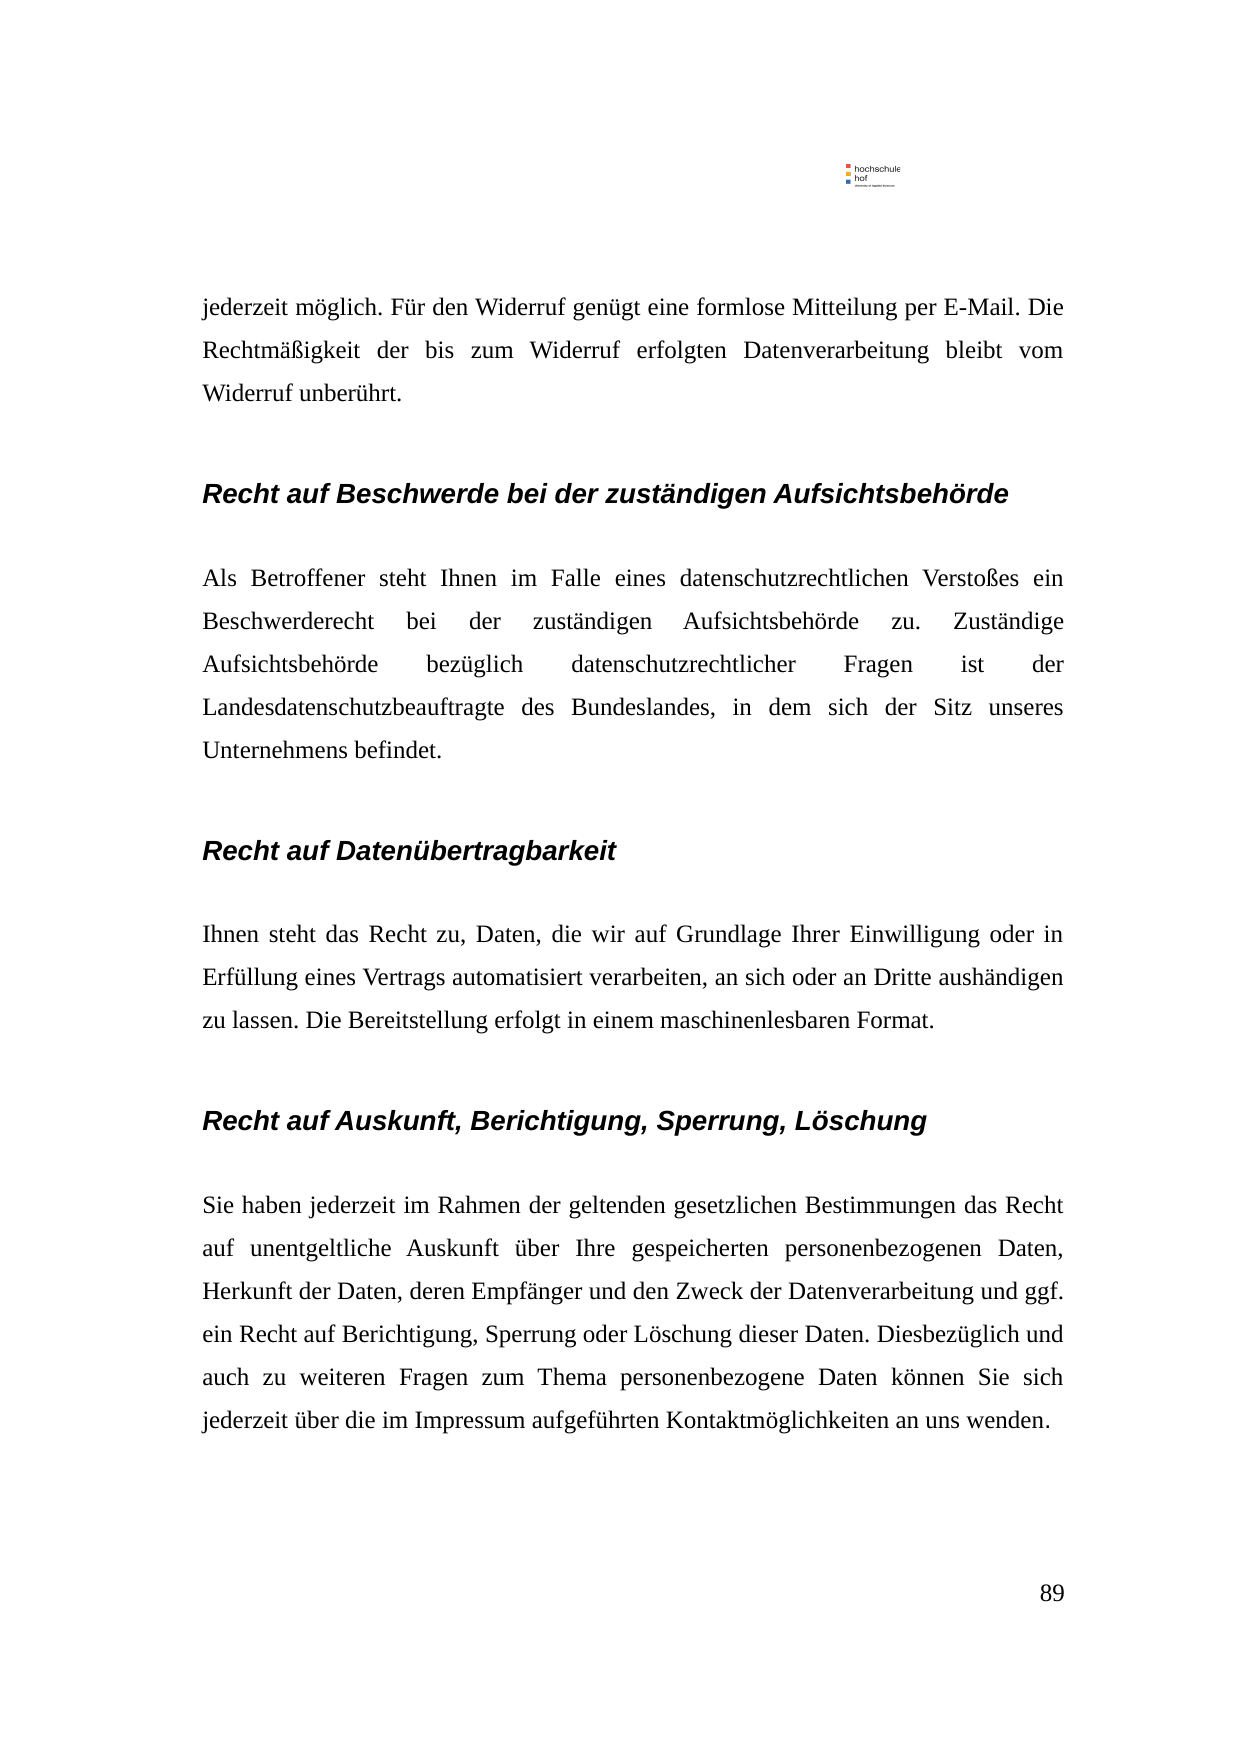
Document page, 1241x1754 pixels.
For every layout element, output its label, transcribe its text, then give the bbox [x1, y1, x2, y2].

subtitle Recht auf Auskunft, Berichtigung, Sperrung, Löschung [202, 1104, 1064, 1136]
text Ihnen steht das Recht zu, Daten, die wir auf Grundlage Ihrer Einwilligung oder in Erfüllung eines Vertrags automatisiert verarbeiten, an sich oder an Dritte aushändigen zu lassen. Die Bereitstellung erfolgt in einem maschinenlesbaren Format. [202, 919, 1064, 1034]
text jederzeit möglich. Für den Widerruf genügt eine formlose Mitteilung per E-Mail. Die Rechtmäßigkeit der bis zum Widerruf erfolgten Datenverarbeitung bleibt vom Widerruf unberührt. [202, 292, 1064, 407]
subtitle Recht auf Datenübertragbarkeit [202, 834, 1064, 866]
picture [846, 164, 901, 187]
subtitle Recht auf Beschwerde bei der zuständigen Aufsichtsbehörde [202, 477, 1064, 509]
text Sie haben jederzeit im Rahmen der geltenden gesetzlichen Bestimmungen das Recht auf unentgeltliche Auskunft über Ihre gespeicherten personenbezogenen Daten, Herkunft der Daten, deren Empfänger und den Zweck der Datenverarbeitung und ggf. ein Recht auf Berichtigung, Sperrung oder Löschung dieser Daten. Diesbezüglich und auch zu weiteren Fragen zum Thema personenbezogene Daten können Sie sich jederzeit über die im Impressum aufgeführten Kontaktmöglichkeiten an uns wenden. [202, 1190, 1064, 1434]
text Als Betroffener steht Ihnen im Falle eines datenschutzrechtlichen Verstoßes ein Beschwerderecht bei der zuständigen Aufsichtsbehörde zu. Zuständige Aufsichtsbehörde bezüglich datenschutzrechtlicher Fragen ist der Landesdatenschutzbeauftragte des Bundeslandes, in dem sich der Sitz unseres Unternehmens befindet. [202, 563, 1064, 764]
